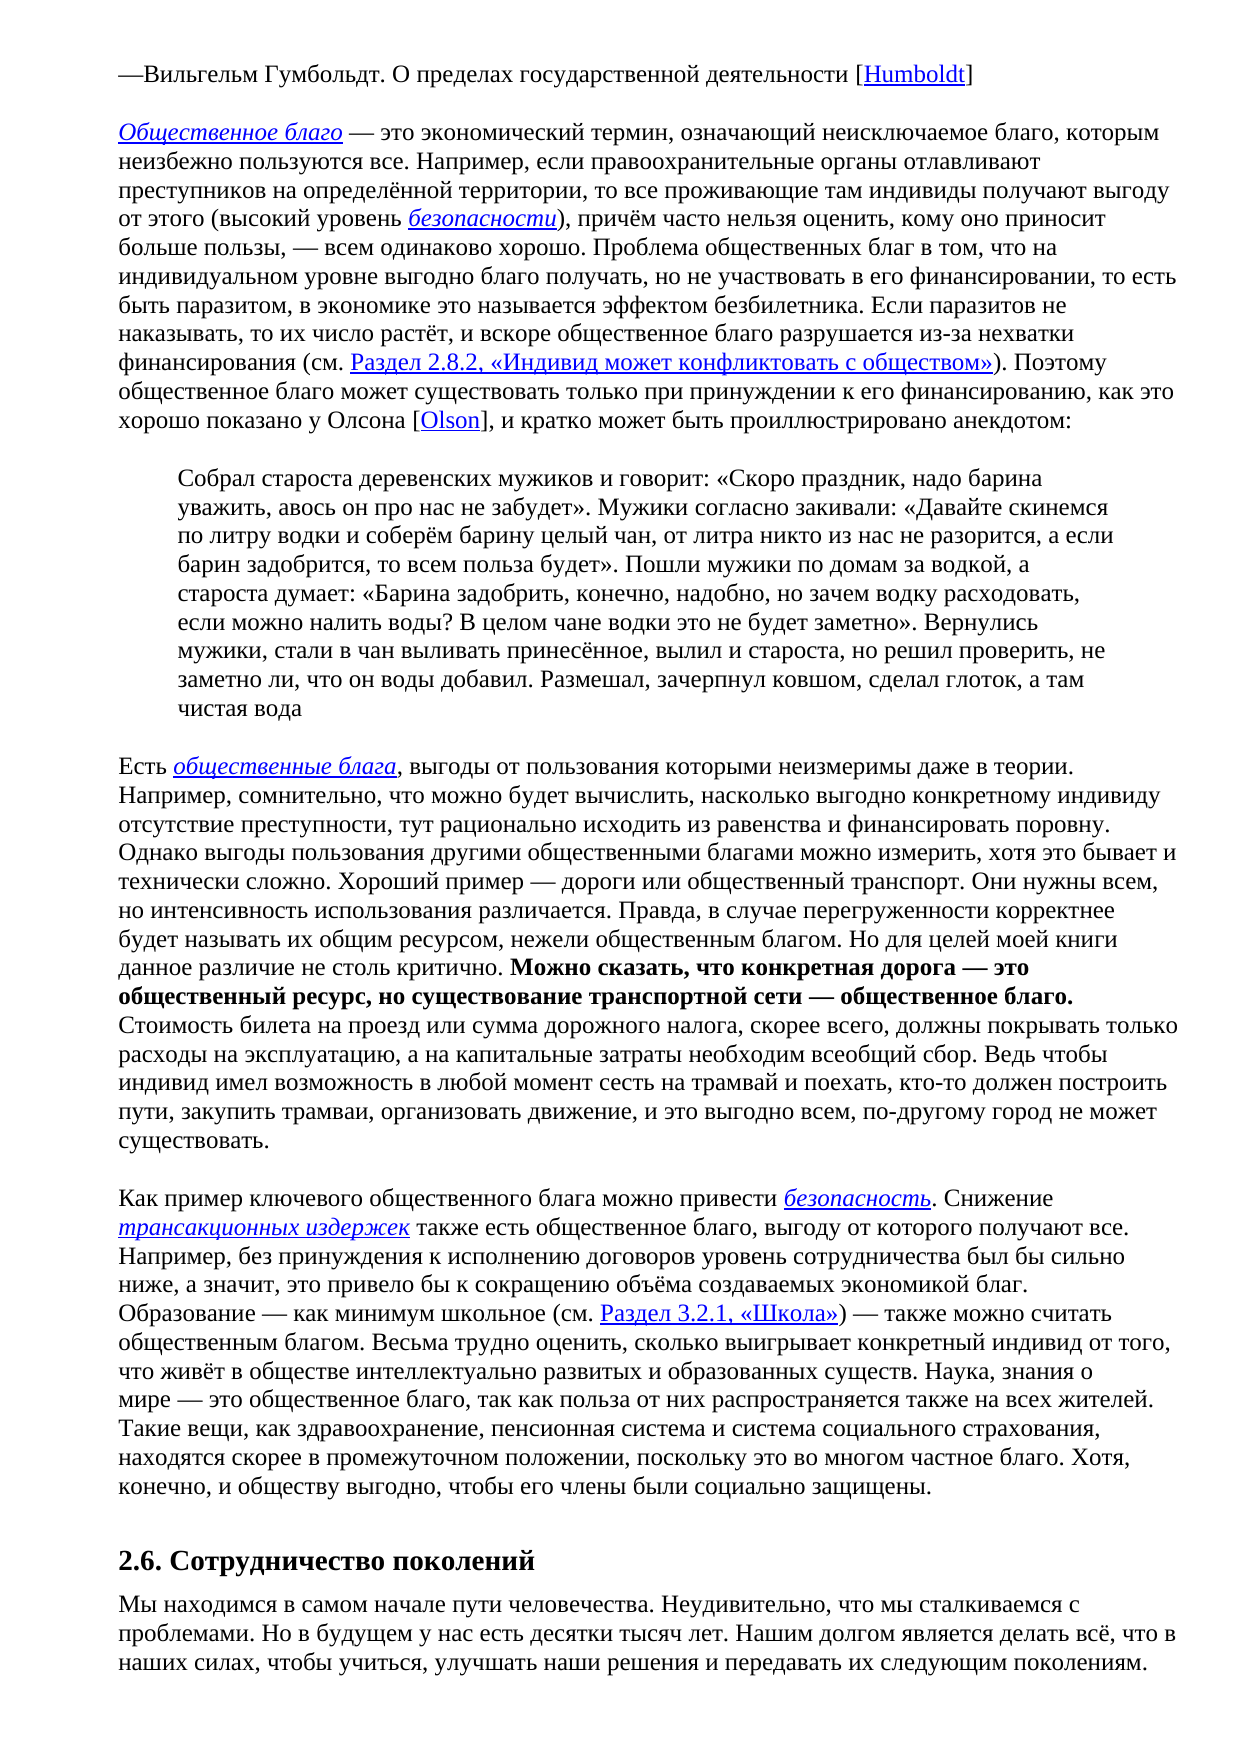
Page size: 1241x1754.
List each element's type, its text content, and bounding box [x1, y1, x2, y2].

text Общественное благо — это экономический термин, означающий неисключаемое благо, которым неизбежно пользуются все. Например, если правоохранительные органы отлавливают преступников на определённой территории, то все проживающие там индивиды получают выгоду от этого (высокий уровень безопасности), причём часто нельзя оценить, кому оно приносит больше пользы, — всем одинаково хорошо. Проблема общественных благ в том, что на индивидуальном уровне выгодно благо получать, но не участвовать в его финансировании, то есть быть паразитом, в экономике это называется эффектом безбилетника. Если паразитов не наказывать, то их число растёт, и вскоре общественное благо разрушается из-за нехватки финансирования (см. Раздел 2.8.2, «Индивид может конфликтовать с обществом»). Поэтому общественное благо может существовать только при принуждении к его финансированию, как это хорошо показано у Олсона [Olson], и кратко может быть проиллюстрировано анекдотом: [118, 117, 1181, 433]
text Как пример ключевого общественного блага можно привести безопасность. Снижение трансакционных издержек также есть общественное благо, выгоду от которого получают все. Например, без принуждения к исполнению договоров уровень сотрудничества был бы сильно ниже, а значит, это привело бы к сокращению объёма создаваемых экономикой благ. Образование — как минимум школьное (см. Раздел 3.2.1, «Школа») — также можно считать общественным благом. Весьма трудно оценить, сколько выигрывает конкретный индивид от того, что живёт в обществе интеллектуально развитых и образованных существ. Наука, знания о мире — это общественное благо, так как польза от них распространяется также на всех жителей. Такие вещи, как здравоохранение, пенсионная система и система социального страхования, находятся скорее в промежуточном положении, поскольку это во многом частное благо. Хотя, конечно, и обществу выгодно, чтобы его члены были социально защищены. [118, 1183, 1181, 1499]
subtitle 2.6. Сотрудничество поколений [118, 1543, 1181, 1577]
text Собрал староста деревенских мужиков и говорит: «Скоро праздник, надо барина уважить, авось он про нас не забудет». Мужики согласно закивали: «Давайте скинемся по литру водки и соберём барину целый чан, от литра никто из нас не разорится, а если барин задобрится, то всем польза будет». Пошли мужики по домам за водкой, а староста думает: «Барина задобрить, конечно, надобно, но зачем водку расходовать, если можно налить воды? В целом чане водки это не будет заметно». Вернулись мужики, стали в чан выливать принесённое, вылил и староста, но решил проверить, не заметно ли, что он воды добавил. Размешал, зачерпнул ковшом, сделал глоток, а там чистая вода [177, 463, 1122, 722]
text Мы находимся в самом начале пути человечества. Неудивительно, что мы сталкиваемся с проблемами. Но в будущем у нас есть десятки тысяч лет. Нашим долгом является делать всё, что в наших силах, чтобы учиться, улучшать наши решения и передавать их следующим поколениям. [118, 1589, 1181, 1676]
text Есть общественные блага, выгоды от пользования которыми неизмеримы даже в теории. Например, сомнительно, что можно будет вычислить, насколько выгодно конкретному индивиду отсутствие преступности, тут рационально исходить из равенства и финансировать поровну. Однако выгоды пользования другими общественными благами можно измерить, хотя это бывает и технически сложно. Хороший пример — дороги или общественный транспорт. Они нужны всем, но интенсивность использования различается. Правда, в случае перегруженности корректнее будет называть их общим ресурсом, нежели общественным благом. Но для целей моей книги данное различие не столь критично. Можно сказать, что конкретная дорога — это общественный ресурс, но существование транспортной сети — общественное благо. Стоимость билета на проезд или сумма дорожного налога, скорее всего, должны покрывать только расходы на эксплуатацию, а на капитальные затраты необходим всеобщий сбор. Ведь чтобы индивид имел возможность в любой момент сесть на трамвай и поехать, кто-то должен построить пути, закупить трамваи, организовать движение, и это выгодно всем, по-другому город не может существовать. [118, 751, 1181, 1154]
text —Вильгельм Гумбольдт. О пределах государственной деятельности [Humboldt] [118, 59, 1181, 88]
